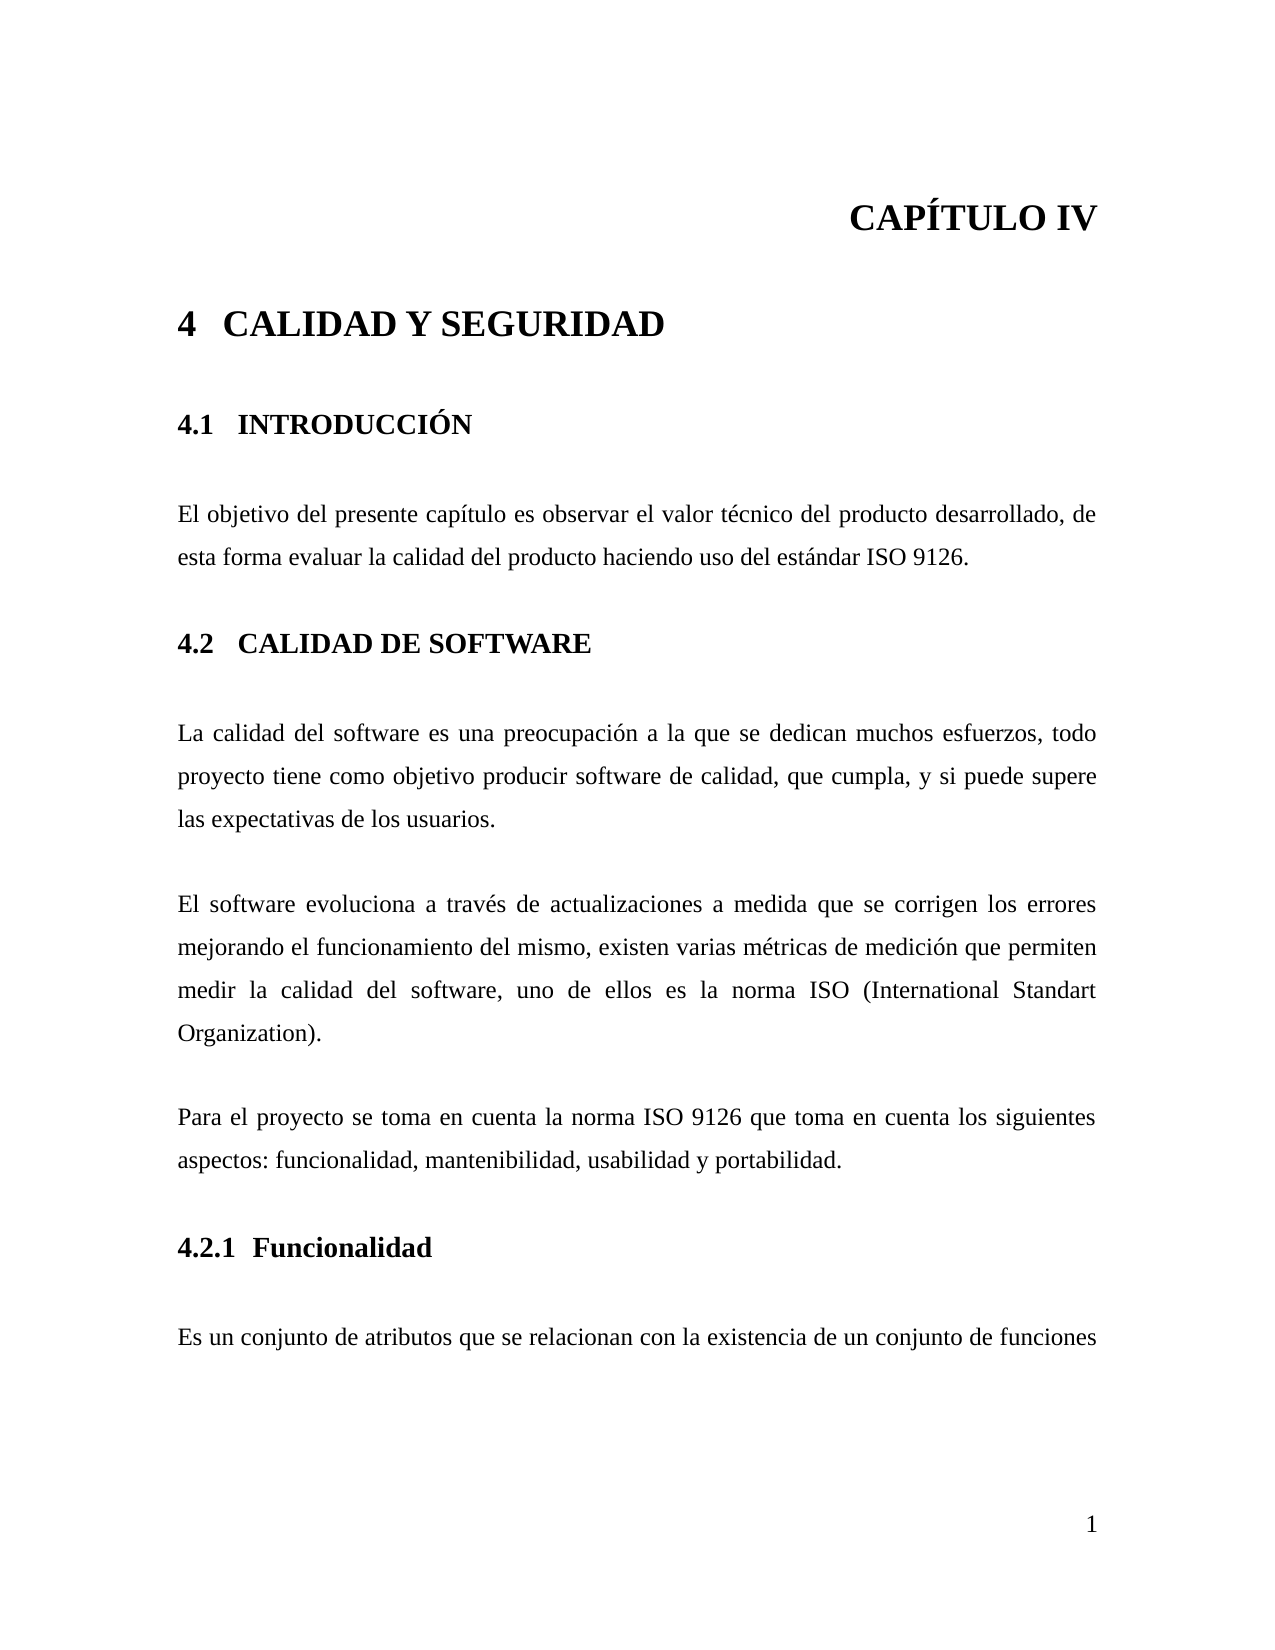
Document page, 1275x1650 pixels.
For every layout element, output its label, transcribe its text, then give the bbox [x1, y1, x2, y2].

text El objetivo del presente capítulo es observar el valor técnico del producto desarrollado, de esta forma evaluar la calidad del producto haciendo uso del estándar ISO 9126. [177, 499, 1098, 571]
subtitle CALIDAD DE SOFTWARE [177, 626, 1098, 660]
subtitle CALIDAD Y SEGURIDAD [177, 301, 1098, 344]
subtitle Funcionalidad [177, 1230, 1098, 1264]
text Para el proyecto se toma en cuenta la norma ISO 9126 que toma en cuenta los siguientes aspectos: funcionalidad, mantenibilidad, usabilidad y portabilidad. [177, 1102, 1098, 1174]
subtitle INTRODUCCIÓN [177, 407, 1098, 441]
text El software evoluciona a través de actualizaciones a medida que se corrigen los errores mejorando el funcionamiento del mismo, existen varias métricas de medición que permiten medir la calidad del software, uno de ellos es la norma ISO (International Standart Organization). [177, 889, 1098, 1047]
text Es un conjunto de atributos que se relacionan con la existencia de un conjunto de funciones [177, 1322, 1098, 1351]
title CAPÍTULO IV [177, 195, 1098, 238]
text La calidad del software es una preocupación a la que se dedican muchos esfuerzos, todo proyecto tiene como objetivo producir software de calidad, que cumpla, y si puede supere las expectativas de los usuarios. [177, 718, 1098, 833]
